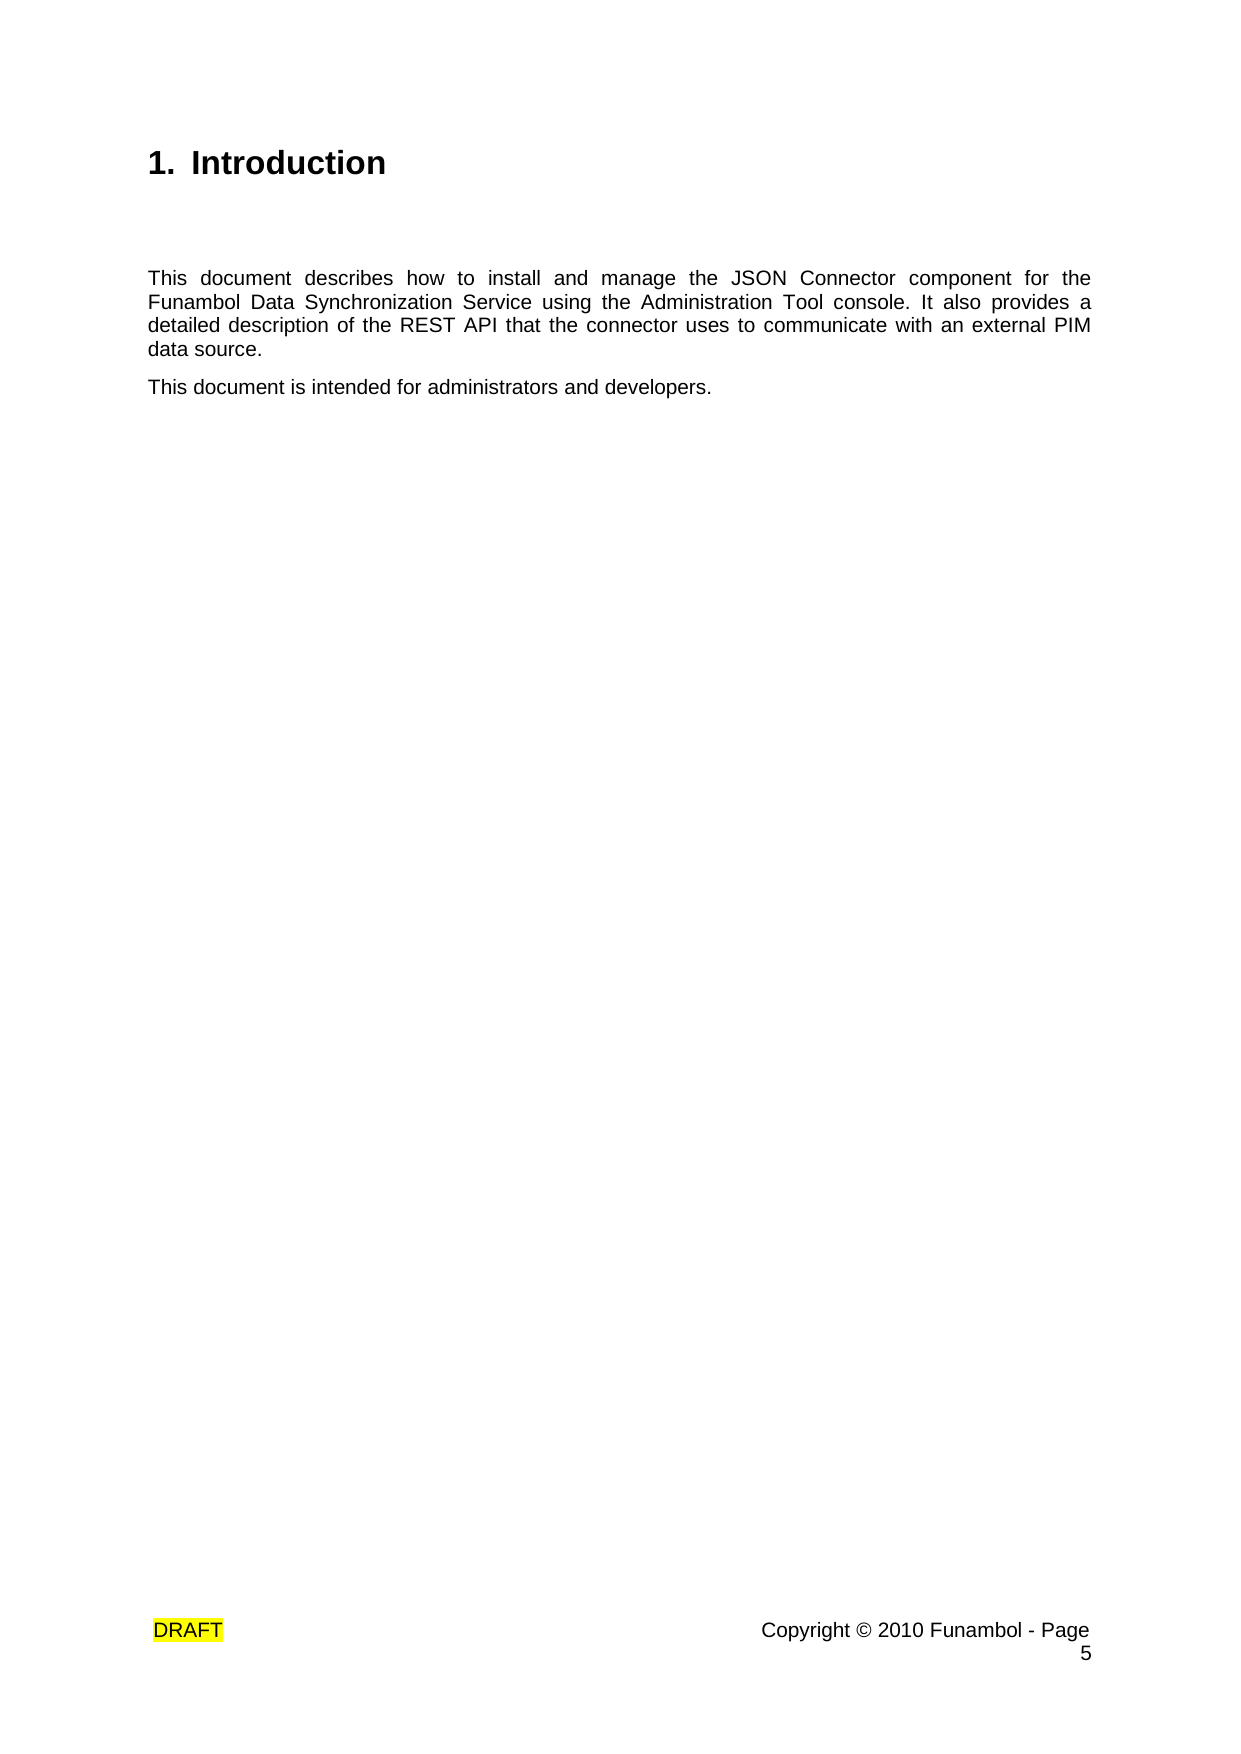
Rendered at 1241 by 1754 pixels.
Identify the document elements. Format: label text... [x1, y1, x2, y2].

text This document is intended for administrators and developers. [148, 376, 1093, 399]
subtitle Introduction [148, 144, 1093, 181]
text This document describes how to install and manage the JSON Connector component for the Funambol Data Synchronization Service using the Administration Tool console. It also provides a detailed description of the REST API that the connector uses to communicate with an external PIM data source. [148, 267, 1093, 361]
